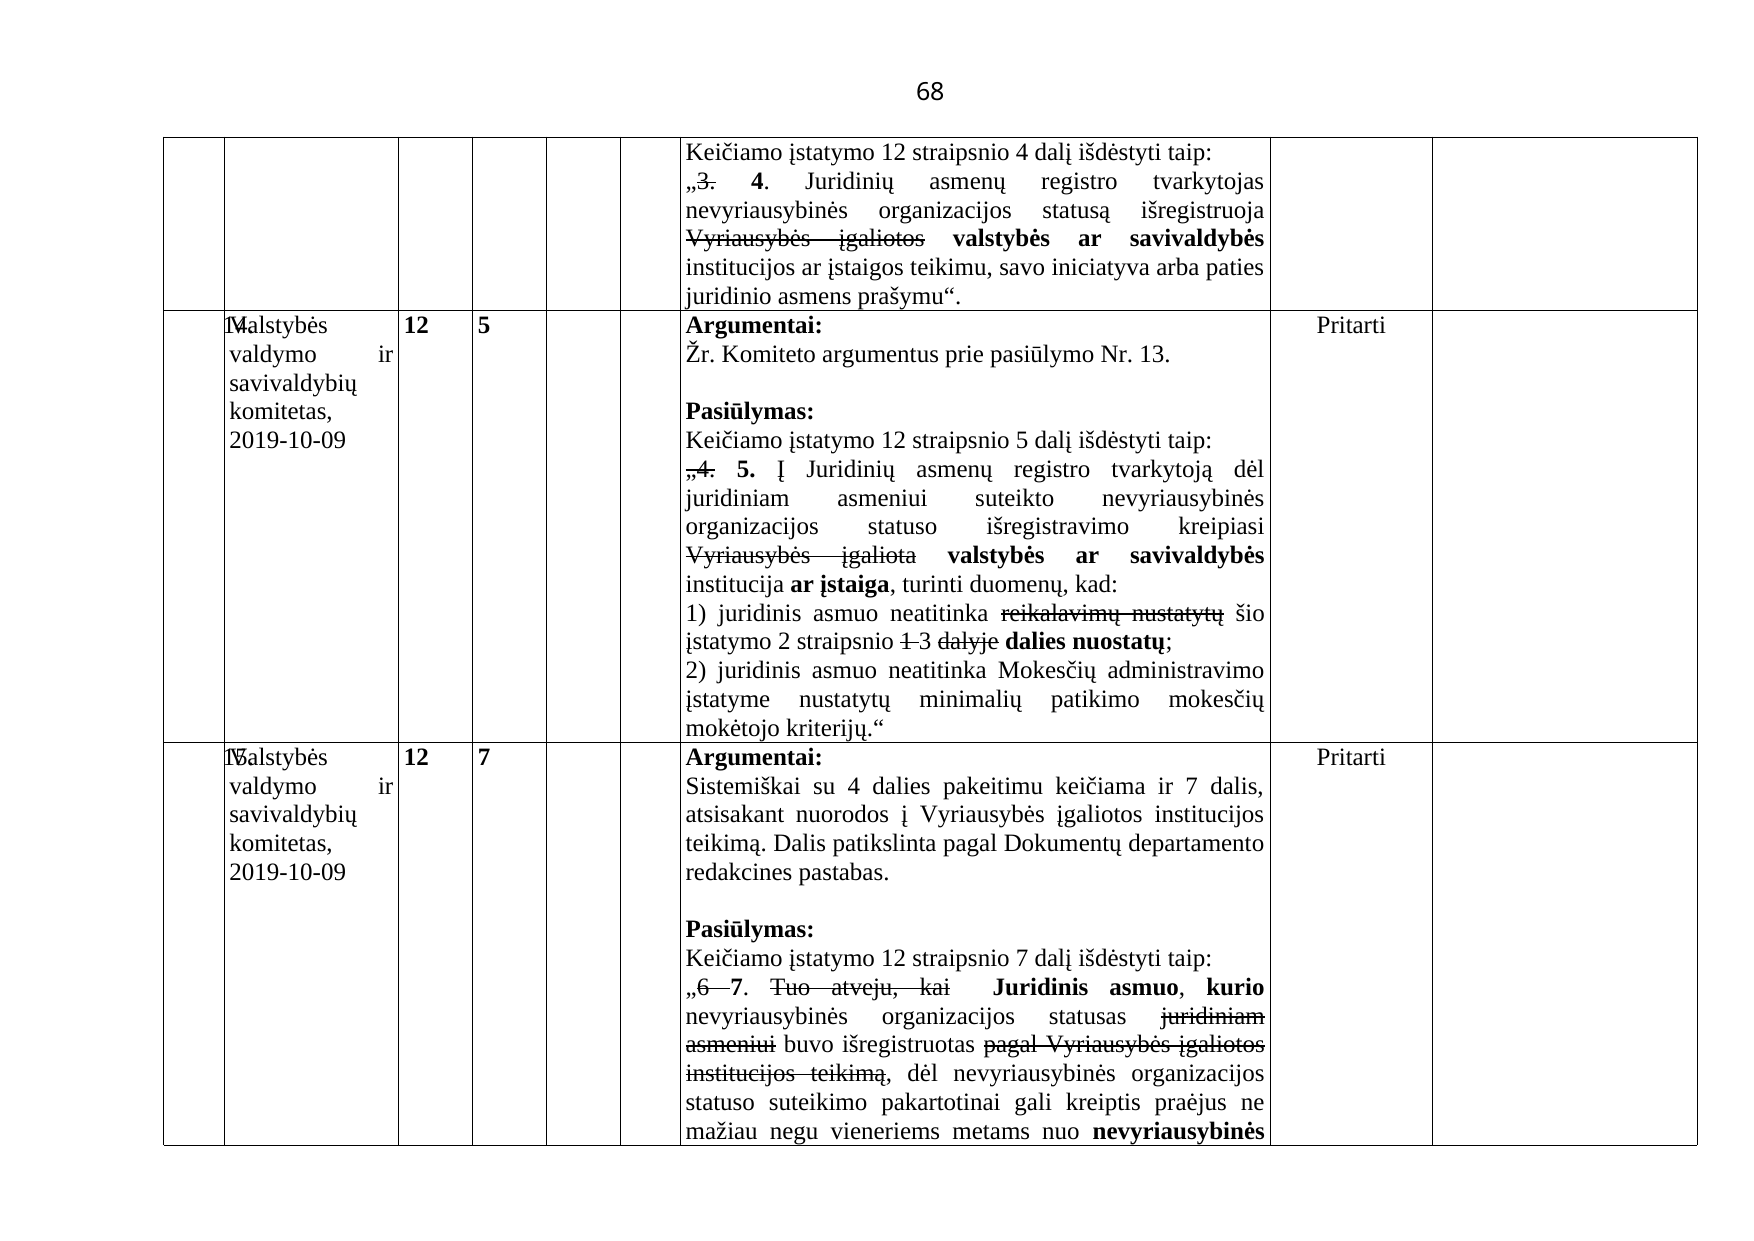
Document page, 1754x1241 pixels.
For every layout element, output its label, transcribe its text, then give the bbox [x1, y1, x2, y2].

table_cell [1433, 138, 1697, 310]
table_cell [1433, 743, 1697, 1144]
table_cell [399, 138, 472, 310]
table_cell 5 [473, 311, 546, 741]
table_cell [621, 138, 680, 310]
table_cell Pritarti [1271, 743, 1432, 1144]
table_cell Valstybės valdymo ir savivaldybių komitetas, 2019-10-09 [225, 311, 398, 741]
table_cell Argumentai: Žr. Komiteto argumentus prie pasiūlymo Nr. 13. Pasiūlymas: Keičiamo įstatymo 12 straipsnio 5 dalį išdėstyti taip: „4. 5. Į Juridinių asmenų registro tvarkytoją dėl juridiniam asmeniui suteikto nevyriausybinės organizacijos statuso išregistravimo kreipiasi Vyriausybės įgaliota valstybės ar savivaldybės institucija ar įstaiga, turinti duomenų, kad: 1) juridinis asmuo neatitinka reikalavimų nustatytų šio įstatymo 2 straipsnio 1 3 dalyje dalies nuostatų; 2) juridinis asmuo neatitinka Mokesčių administravimo įstatyme nustatytų minimalių patikimo mokesčių mokėtojo kriterijų.“ [681, 311, 1270, 741]
table_cell Argumentai: Sistemiškai su 4 dalies pakeitimu keičiama ir 7 dalis, atsisakant nuorodos į Vyriausybės įgaliotos institucijos teikimą. Dalis patikslinta pagal Dokumentų departamento redakcines pastabas. Pasiūlymas: Keičiamo įstatymo 12 straipsnio 7 dalį išdėstyti taip: „6 7. Tuo atveju, kai Juridinis asmuo, kurio nevyriausybinės organizacijos statusas juridiniam asmeniui buvo išregistruotas pagal Vyriausybės įgaliotos institucijos teikimą, dėl nevyriausybinės organizacijos statuso suteikimo pakartotinai gali kreiptis praėjus ne mažiau negu vieneriems metams nuo nevyriausybinės [681, 743, 1270, 1144]
table_cell [547, 311, 620, 741]
table_cell Valstybės valdymo ir savivaldybių komitetas, 2019-10-09 [225, 743, 398, 1144]
table_cell [621, 743, 680, 1144]
table_cell [164, 743, 224, 1144]
table_cell 12 [399, 743, 472, 1144]
table_cell [547, 743, 620, 1144]
table_cell [473, 138, 546, 310]
table_cell [1271, 138, 1432, 310]
table_cell 12 [399, 311, 472, 741]
table_cell [1433, 311, 1697, 741]
table_cell [164, 311, 224, 741]
table_cell [164, 138, 224, 310]
table_cell [621, 311, 680, 741]
table_cell Keičiamo įstatymo 12 straipsnio 4 dalį išdėstyti taip: „3. 4. Juridinių asmenų registro tvarkytojas nevyriausybinės organizacijos statusą išregistruoja Vyriausybės įgaliotos valstybės ar savivaldybės institucijos ar įstaigos teikimu, savo iniciatyva arba paties juridinio asmens prašymu“. [681, 138, 1270, 310]
table_cell [225, 138, 398, 310]
table_cell Pritarti [1271, 311, 1432, 741]
table_cell [547, 138, 620, 310]
table_cell 7 [473, 743, 546, 1144]
